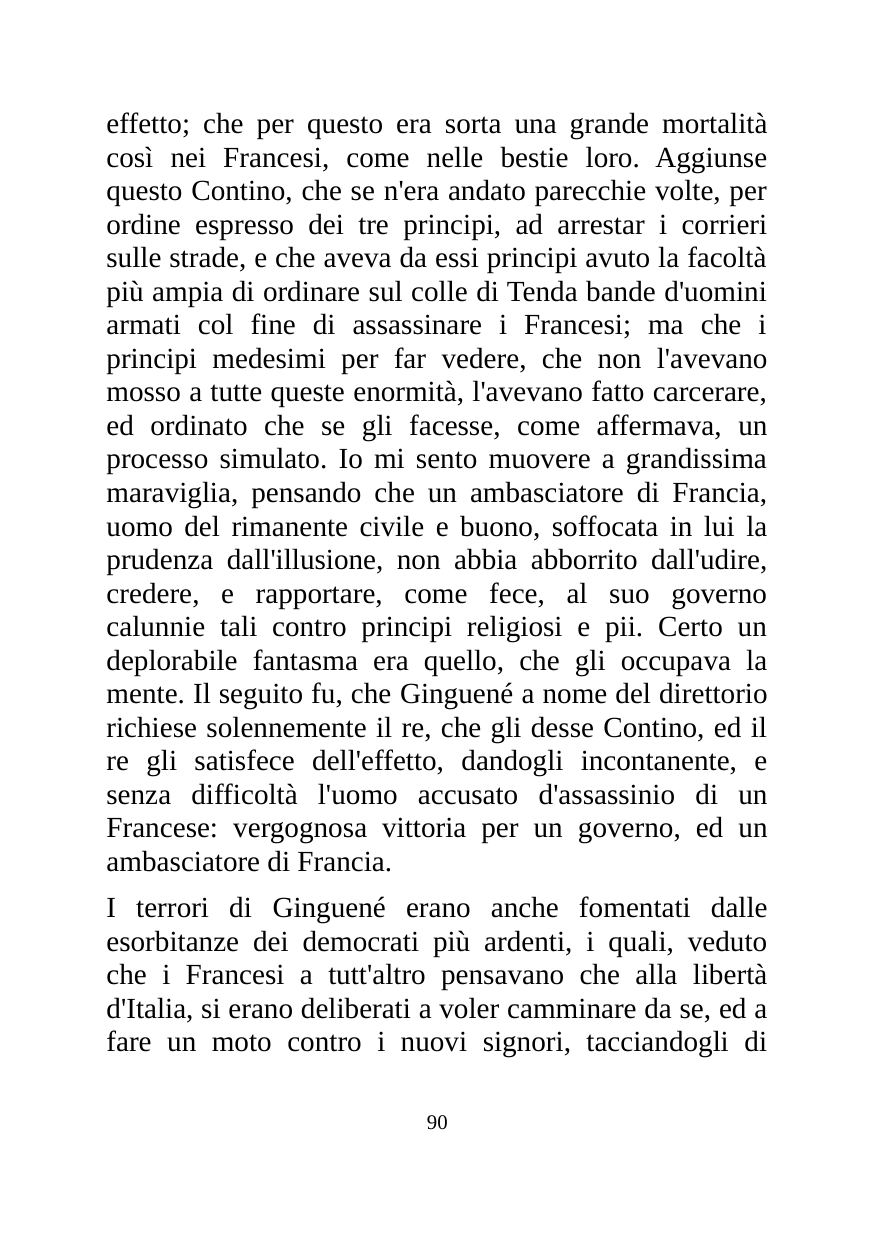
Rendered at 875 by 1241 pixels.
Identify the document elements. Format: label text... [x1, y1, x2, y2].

text effetto; che per questo era sorta una grande mortalità così nei Francesi, come nelle bestie loro. Aggiunse questo Contino, che se n'era andato parecchie volte, per ordine espresso dei tre principi, ad arrestar i corrieri sulle strade, e che aveva da essi principi avuto la facoltà più ampia di ordinare sul colle di Tenda bande d'uomini armati col fine di assassinare i Francesi; ma che i principi medesimi per far vedere, che non l'avevano mosso a tutte queste enormità, l'avevano fatto carcerare, ed ordinato che se gli facesse, come affermava, un processo simulato. Io mi sento muovere a grandissima maraviglia, pensando che un ambasciatore di Francia, uomo del rimanente civile e buono, soffocata in lui la prudenza dall'illusione, non abbia abborrito dall'udire, credere, e rapportare, come fece, al suo governo calunnie tali contro principi religiosi e pii. Certo un deplorabile fantasma era quello, che gli occupava la mente. Il seguito fu, che Ginguené a nome del direttorio richiese solennemente il re, che gli desse Contino, ed il re gli satisfece dell'effetto, dandogli incontanente, e senza difficoltà l'uomo accusato d'assassinio di un Francese: vergognosa vittoria per un governo, ed un ambasciatore di Francia. [106, 106, 768, 878]
text I terrori di Ginguené erano anche fomentati dalle esorbitanze dei democrati più ardenti, i quali, veduto che i Francesi a tutt'altro pensavano che alla libertà d'Italia, si erano deliberati a voler camminare da se, ed a fare un moto contro i nuovi signori, tacciandogli di [106, 890, 768, 1058]
